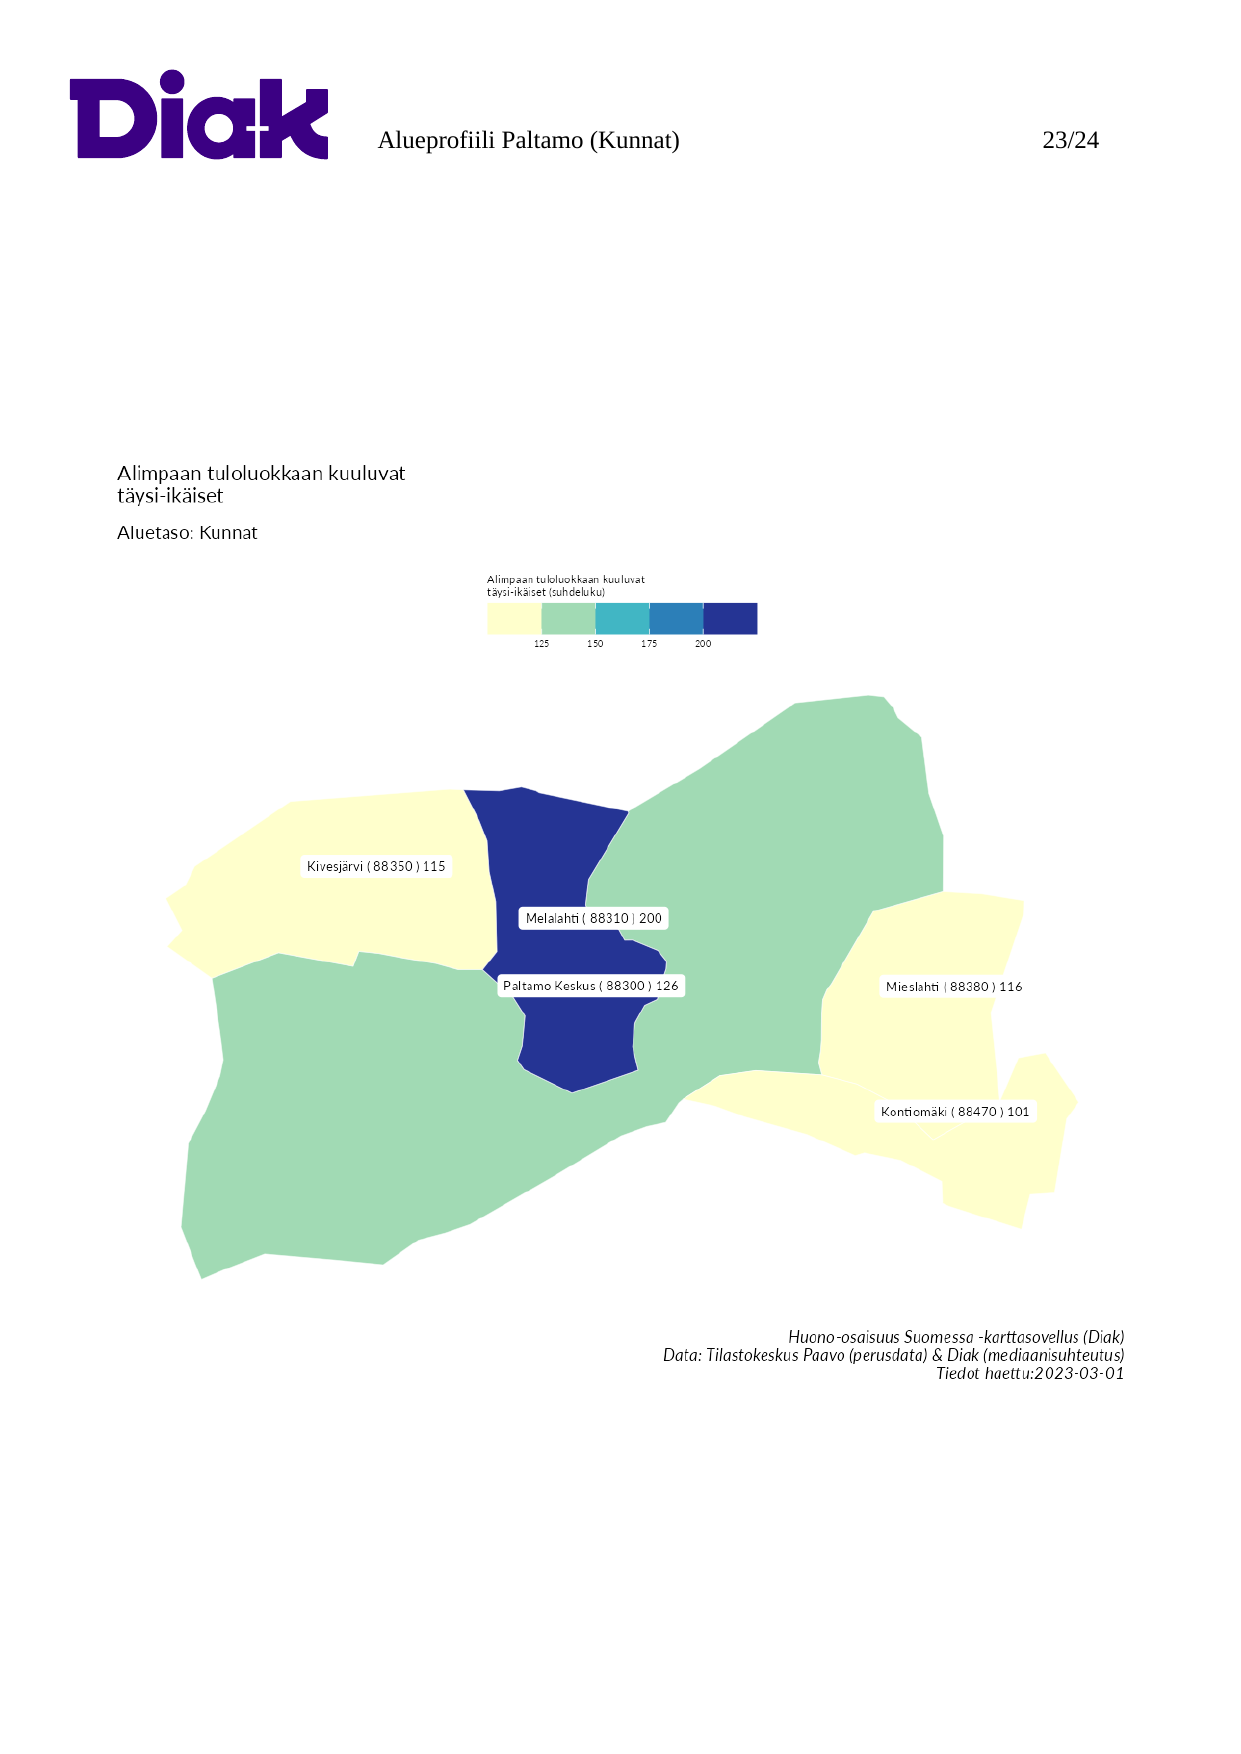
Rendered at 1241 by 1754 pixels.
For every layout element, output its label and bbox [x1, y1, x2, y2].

picture [61, 196, 1179, 1651]
